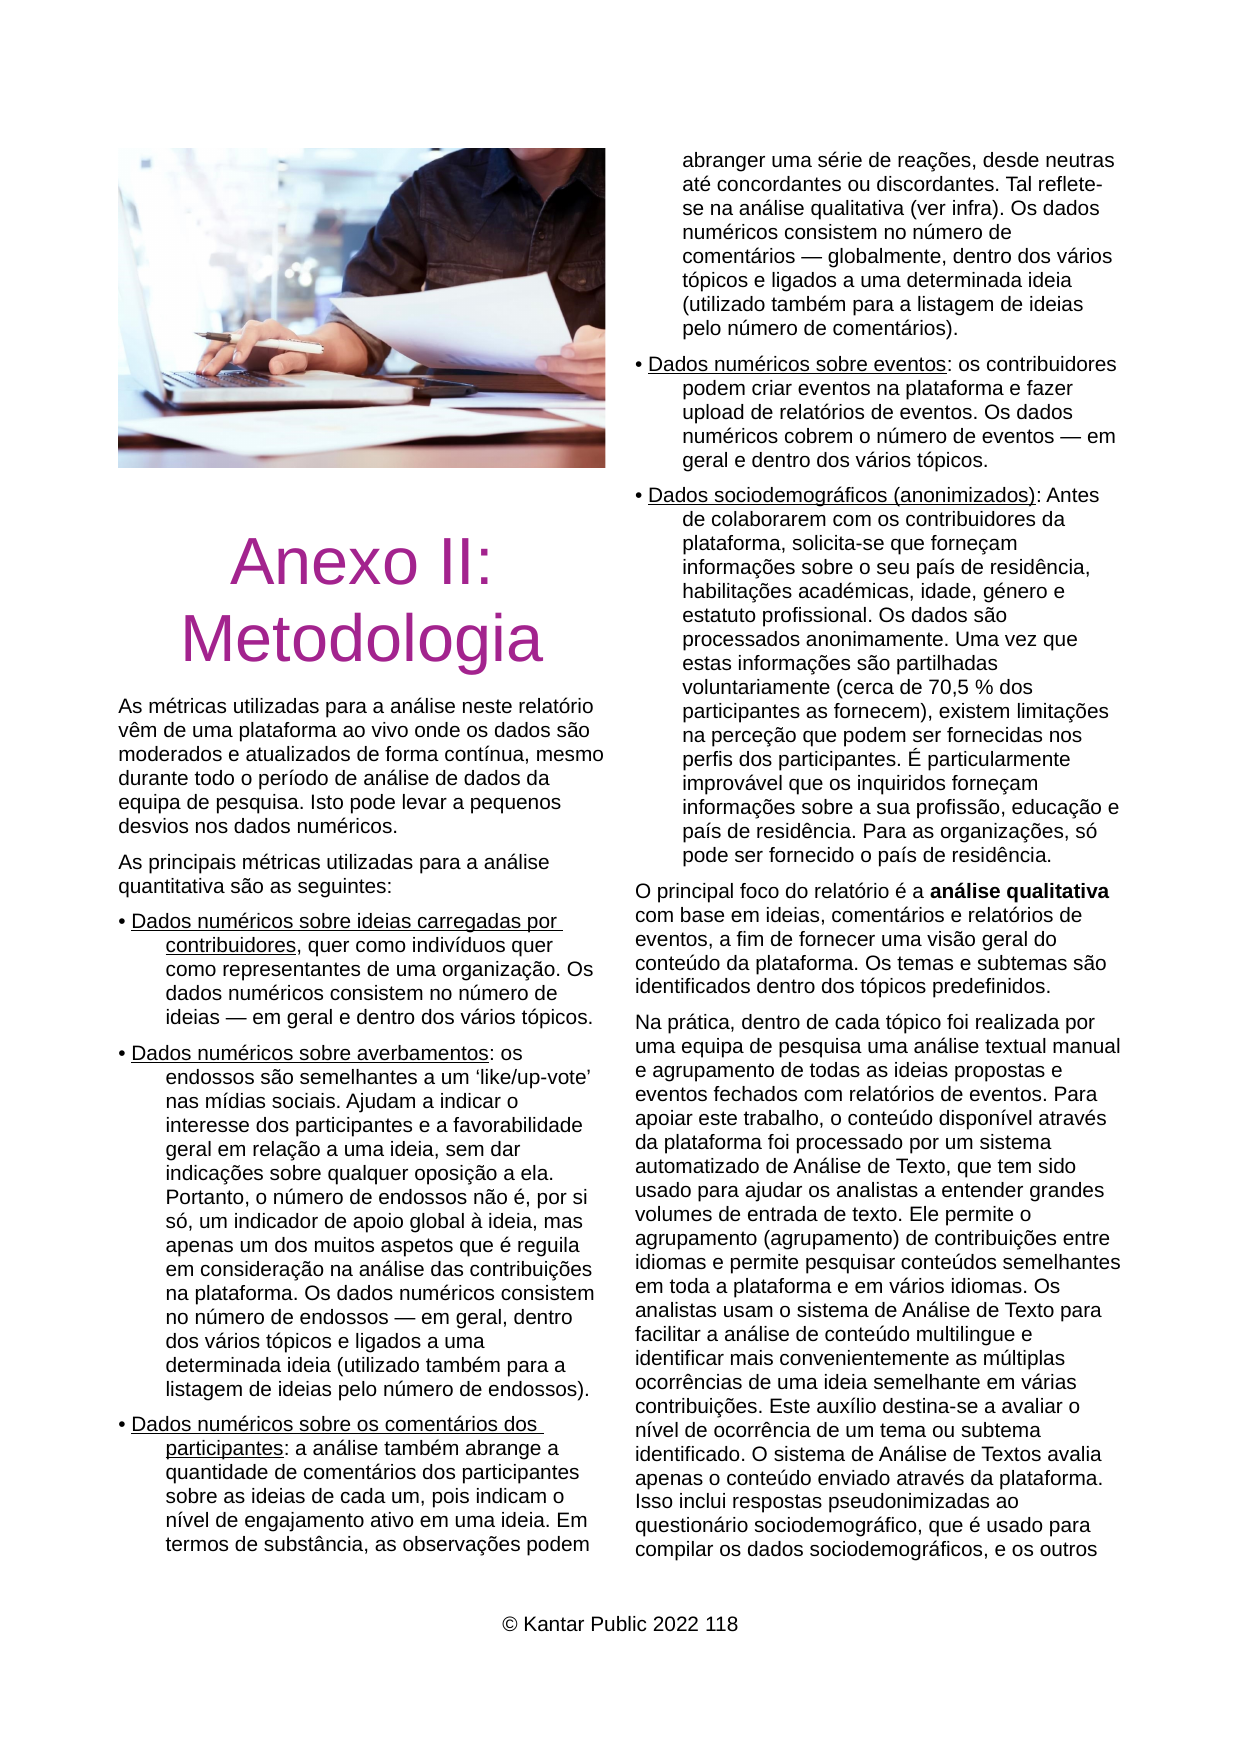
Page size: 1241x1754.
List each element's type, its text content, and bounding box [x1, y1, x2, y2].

subtitle Anexo II: Metodologia [118, 522, 605, 675]
text abranger uma série de reações, desde neutras até concordantes ou discordantes. Tal reflete-se na análise qualitativa (ver infra). Os dados numéricos consistem no número de comentários — globalmente, dentro dos vários tópicos e ligados a uma determinada ideia (utilizado também para a listagem de ideias pelo número de comentários). [635, 148, 1122, 340]
text Na prática, dentro de cada tópico foi realizada por uma equipa de pesquisa uma análise textual manual e agrupamento de todas as ideias propostas e eventos fechados com relatórios de eventos. Para apoiar este trabalho, o conteúdo disponível através da plataforma foi processado por um sistema automatizado de Análise de Texto, que tem sido usado para ajudar os analistas a entender grandes volumes de entrada de texto. Ele permite o agrupamento (agrupamento) de contribuições entre idiomas e permite pesquisar conteúdos semelhantes em toda a plataforma e em vários idiomas. Os analistas usam o sistema de Análise de Texto para facilitar a análise de conteúdo multilingue e identificar mais convenientemente as múltiplas ocorrências de uma ideia semelhante em várias contribuições. Este auxílio destina-se a avaliar o nível de ocorrência de um tema ou subtema identificado. O sistema de Análise de Textos avalia apenas o conteúdo enviado através da plataforma. Isso inclui respostas pseudonimizadas ao questionário sociodemográfico, que é usado para compilar os dados sociodemográficos, e os outros [635, 1010, 1122, 1561]
text As principais métricas utilizadas para a análise quantitativa são as seguintes: [118, 849, 605, 897]
text • Dados numéricos sobre ideias carregadas por contribuidores, quer como indivíduos quer como representantes de uma organização. Os dados numéricos consistem no número de ideias — em geral e dentro dos vários tópicos. [118, 909, 605, 1029]
text O principal foco do relatório é a análise qualitativa com base em ideias, comentários e relatórios de eventos, a fim de fornecer uma visão geral do conteúdo da plataforma. Os temas e subtemas são identificados dentro dos tópicos predefinidos. [635, 878, 1122, 998]
text • Dados numéricos sobre eventos: os contribuidores podem criar eventos na plataforma e fazer upload de relatórios de eventos. Os dados numéricos cobrem o número de eventos — em geral e dentro dos vários tópicos. [635, 352, 1122, 471]
text As métricas utilizadas para a análise neste relatório vêm de uma plataforma ao vivo onde os dados são moderados e atualizados de forma contínua, mesmo durante todo o período de análise de dados da equipa de pesquisa. Isto pode levar a pequenos desvios nos dados numéricos. [118, 694, 605, 838]
picture [118, 148, 606, 468]
text • Dados numéricos sobre averbamentos: os endossos são semelhantes a um ‘like/up-vote’ nas mídias sociais. Ajudam a indicar o interesse dos participantes e a favorabilidade geral em relação a uma ideia, sem dar indicações sobre qualquer oposição a ela. Portanto, o número de endossos não é, por si só, um indicador de apoio global à ideia, mas apenas um dos muitos aspetos que é reguila em consideração na análise das contribuições na plataforma. Os dados numéricos consistem no número de endossos — em geral, dentro dos vários tópicos e ligados a uma determinada ideia (utilizado também para a listagem de ideias pelo número de endossos). [118, 1041, 605, 1400]
text • Dados sociodemográficos (anonimizados): Antes de colaborarem com os contribuidores da plataforma, solicita-se que forneçam informações sobre o seu país de residência, habilitações académicas, idade, género e estatuto profissional. Os dados são processados anonimamente. Uma vez que estas informações são partilhadas voluntariamente (cerca de 70,5 % dos participantes as fornecem), existem limitações na perceção que podem ser fornecidas nos perfis dos participantes. É particularmente improvável que os inquiridos forneçam informações sobre a sua profissão, educação e país de residência. Para as organizações, só pode ser fornecido o país de residência. [635, 483, 1122, 867]
text • Dados numéricos sobre os comentários dos participantes: a análise também abrange a quantidade de comentários dos participantes sobre as ideias de cada um, pois indicam o nível de engajamento ativo em uma ideia. Em termos de substância, as observações podem [118, 1412, 605, 1556]
